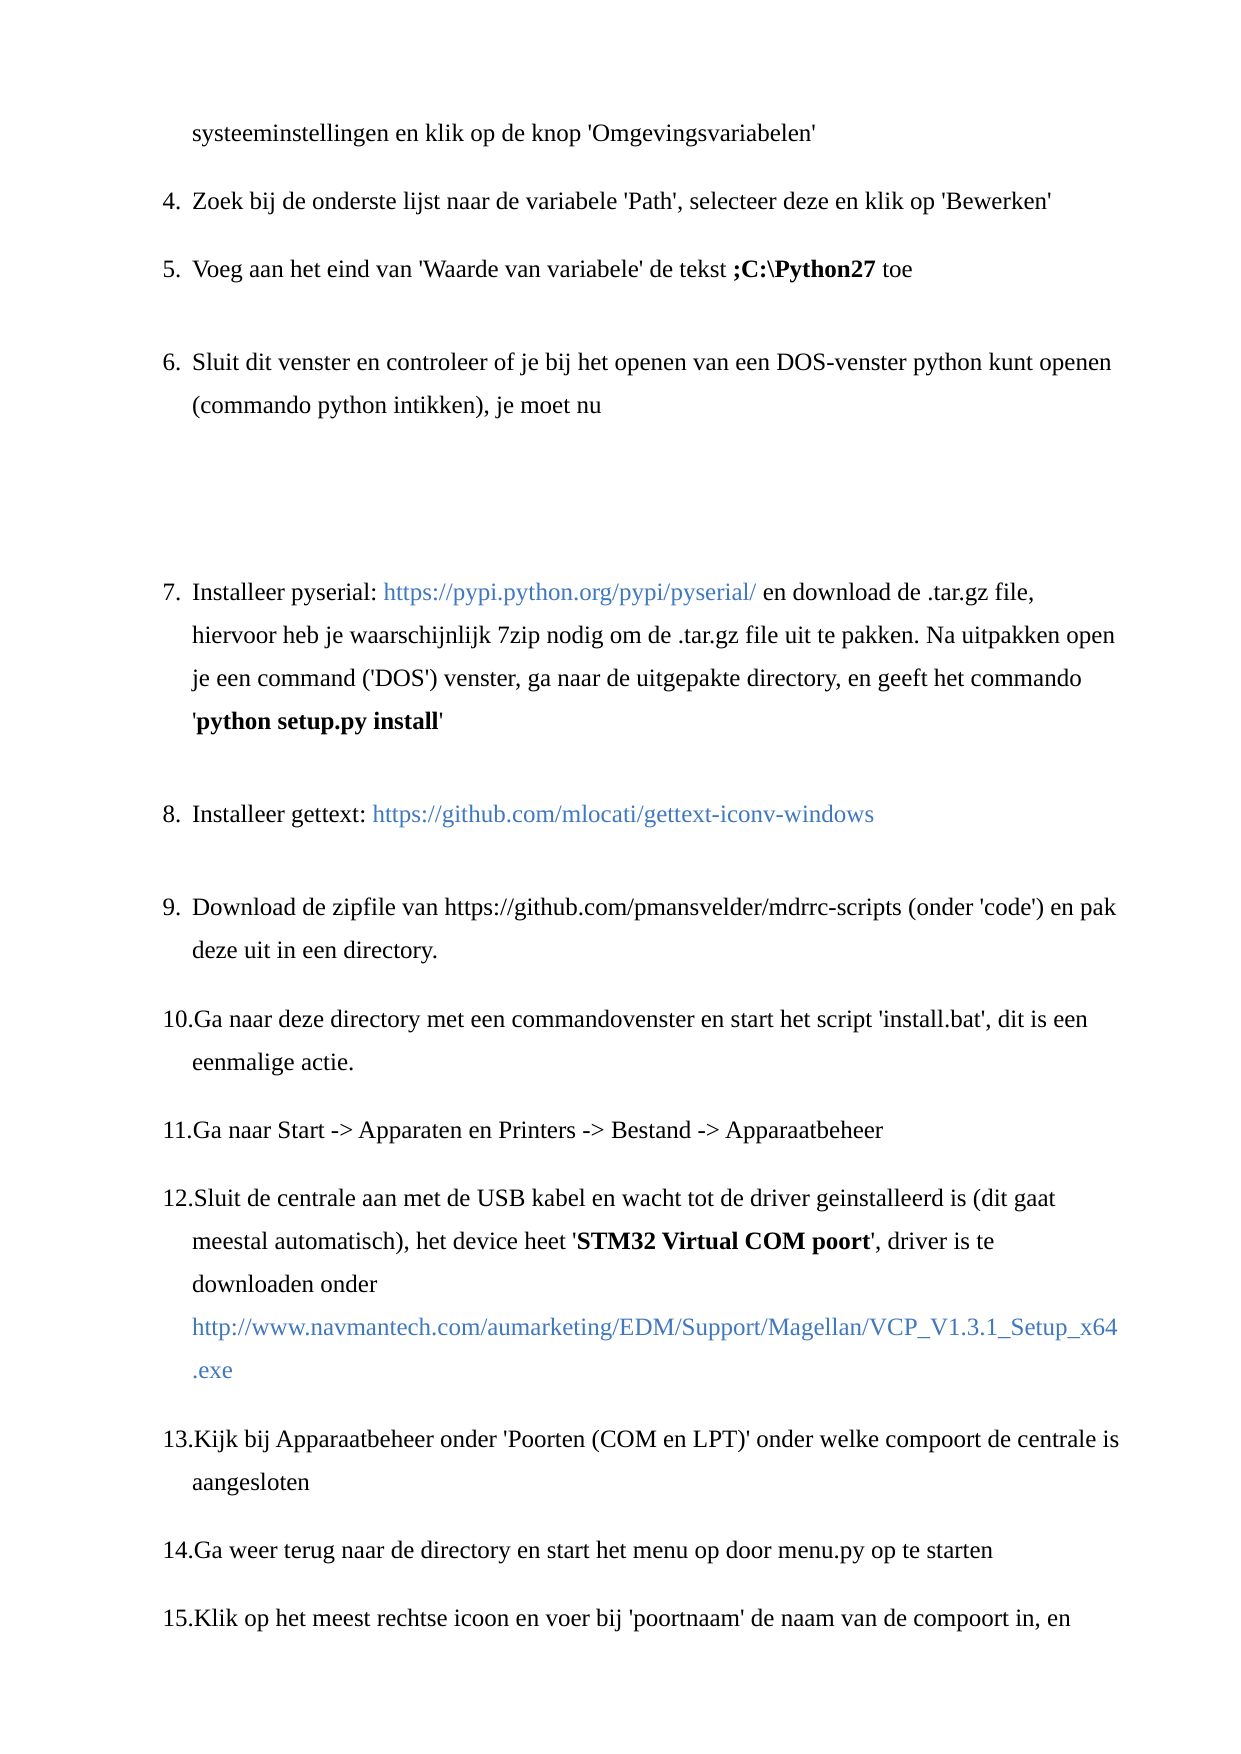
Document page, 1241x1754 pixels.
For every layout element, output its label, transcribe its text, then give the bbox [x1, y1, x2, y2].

list systeeminstellingen en klik op de knop 'Omgevingsvariabelen' [162, 118, 1122, 147]
list Zoek bij de onderste lijst naar de variabele 'Path', selecteer deze en klik op 'Bewerken' [162, 186, 1122, 215]
list Installeer pyserial: https://pypi.python.org/pypi/pyserial/ en download de .tar.gz file, hiervoor heb je waarschijnlijk 7zip nodig om de .tar.gz file uit te pakken. Na uitpakken open je een command ('DOS') venster, ga naar de uitgepakte directory, en geeft het commando 'python setup.py install' [162, 577, 1122, 735]
list Sluit dit venster en controleer of je bij het openen van een DOS-venster python kunt openen (commando python intikken), je moet nu [162, 347, 1122, 419]
list Sluit de centrale aan met de USB kabel en wacht tot de driver geinstalleerd is (dit gaat meestal automatisch), het device heet 'STM32 Virtual COM poort', driver is te downloaden onder http://www.navmantech.com/aumarketing/EDM/Support/Magellan/VCP_V1.3.1_Setup_x64.exe [162, 1183, 1122, 1384]
list Ga weer terug naar de directory en start het menu op door menu.py op te starten [162, 1535, 1122, 1564]
list Voeg aan het eind van 'Waarde van variabele' de tekst ;C:\Python27 toe [162, 254, 1122, 283]
list Ga naar deze directory met een commandovenster en start het script 'install.bat', dit is een eenmalige actie. [162, 1004, 1122, 1076]
list Installeer gettext: https://github.com/mlocati/gettext-iconv-windows [162, 799, 1122, 828]
list Download de zipfile van https://github.com/pmansvelder/mdrrc-scripts (onder 'code') en pak deze uit in een directory. [162, 892, 1122, 964]
list Ga naar Start -> Apparaten en Printers -> Bestand -> Apparaatbeheer [162, 1115, 1122, 1144]
list Klik op het meest rechtse icoon en voer bij 'poortnaam' de naam van de compoort in, en [162, 1603, 1122, 1632]
list Kijk bij Apparaatbeheer onder 'Poorten (COM en LPT)' onder welke compoort de centrale is aangesloten [162, 1424, 1122, 1496]
